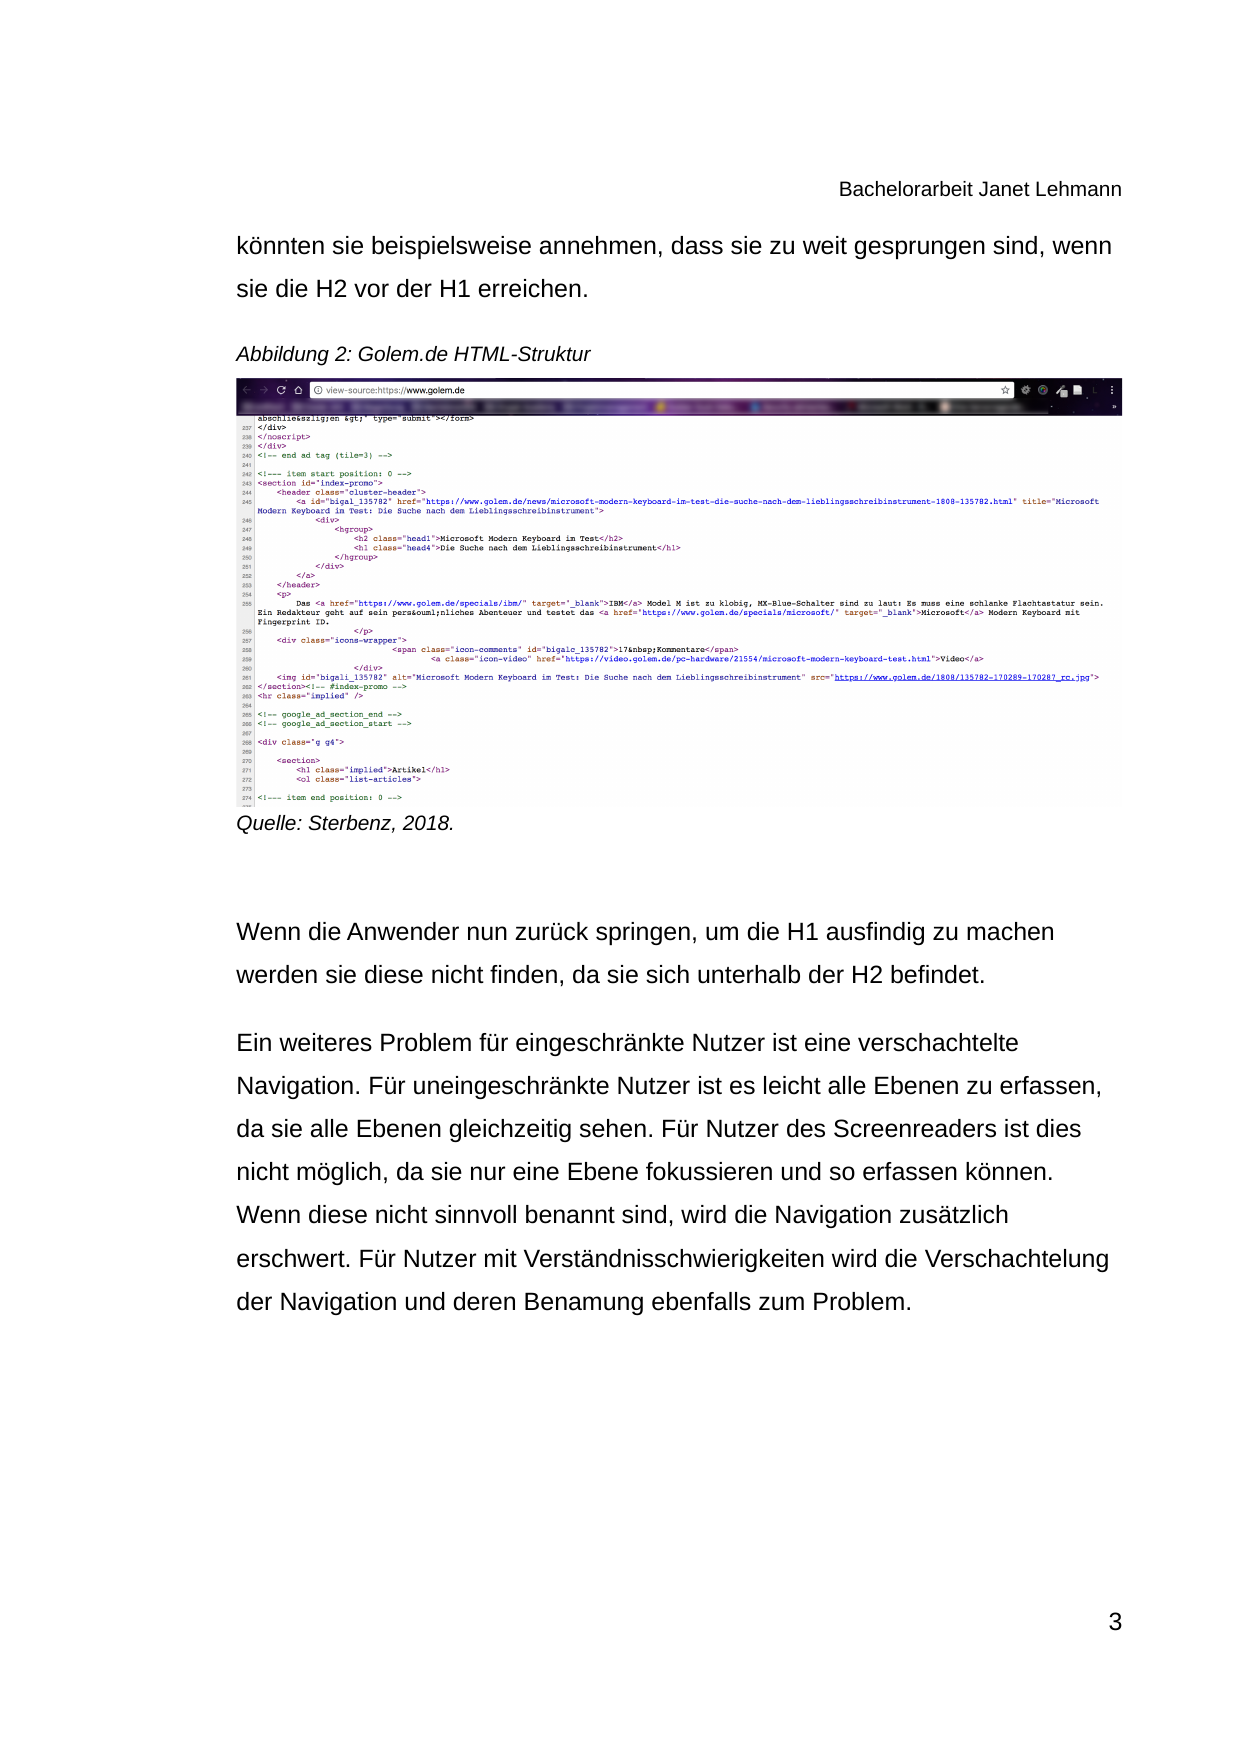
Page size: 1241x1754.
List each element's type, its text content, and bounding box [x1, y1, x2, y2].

picture [236, 378, 1123, 807]
text Wenn die Anwender nun zurück springen, um die H1 ausfindig zu machen werden sie diese nicht finden, da sie sich unterhalb der H2 befindet. [236, 917, 1122, 989]
text Quelle: Sterbenz, 2018. [236, 807, 1122, 835]
text könnten sie beispielsweise annehmen, dass sie zu weit gesprungen sind, wenn sie die H2 vor der H1 erreichen. [236, 231, 1122, 302]
text Ein weiteres Problem für eingeschränkte Nutzer ist eine verschachtelte Navigation. Für uneingeschränkte Nutzer ist es leicht alle Ebenen zu erfassen, da sie alle Ebenen gleichzeitig sehen. Für Nutzer des Screenreaders ist dies nicht möglich, da sie nur eine Ebene fokussieren und so erfassen können. Wenn diese nicht sinnvoll benannt sind, wird die Navigation zusätzlich erschwert. Für Nutzer mit Verständnisschwierigkeiten wird die Verschachtelung der Navigation und deren Benamung ebenfalls zum Problem. [236, 1028, 1122, 1316]
text Abbildung 2: Golem.de HTML-Struktur [236, 342, 1122, 378]
